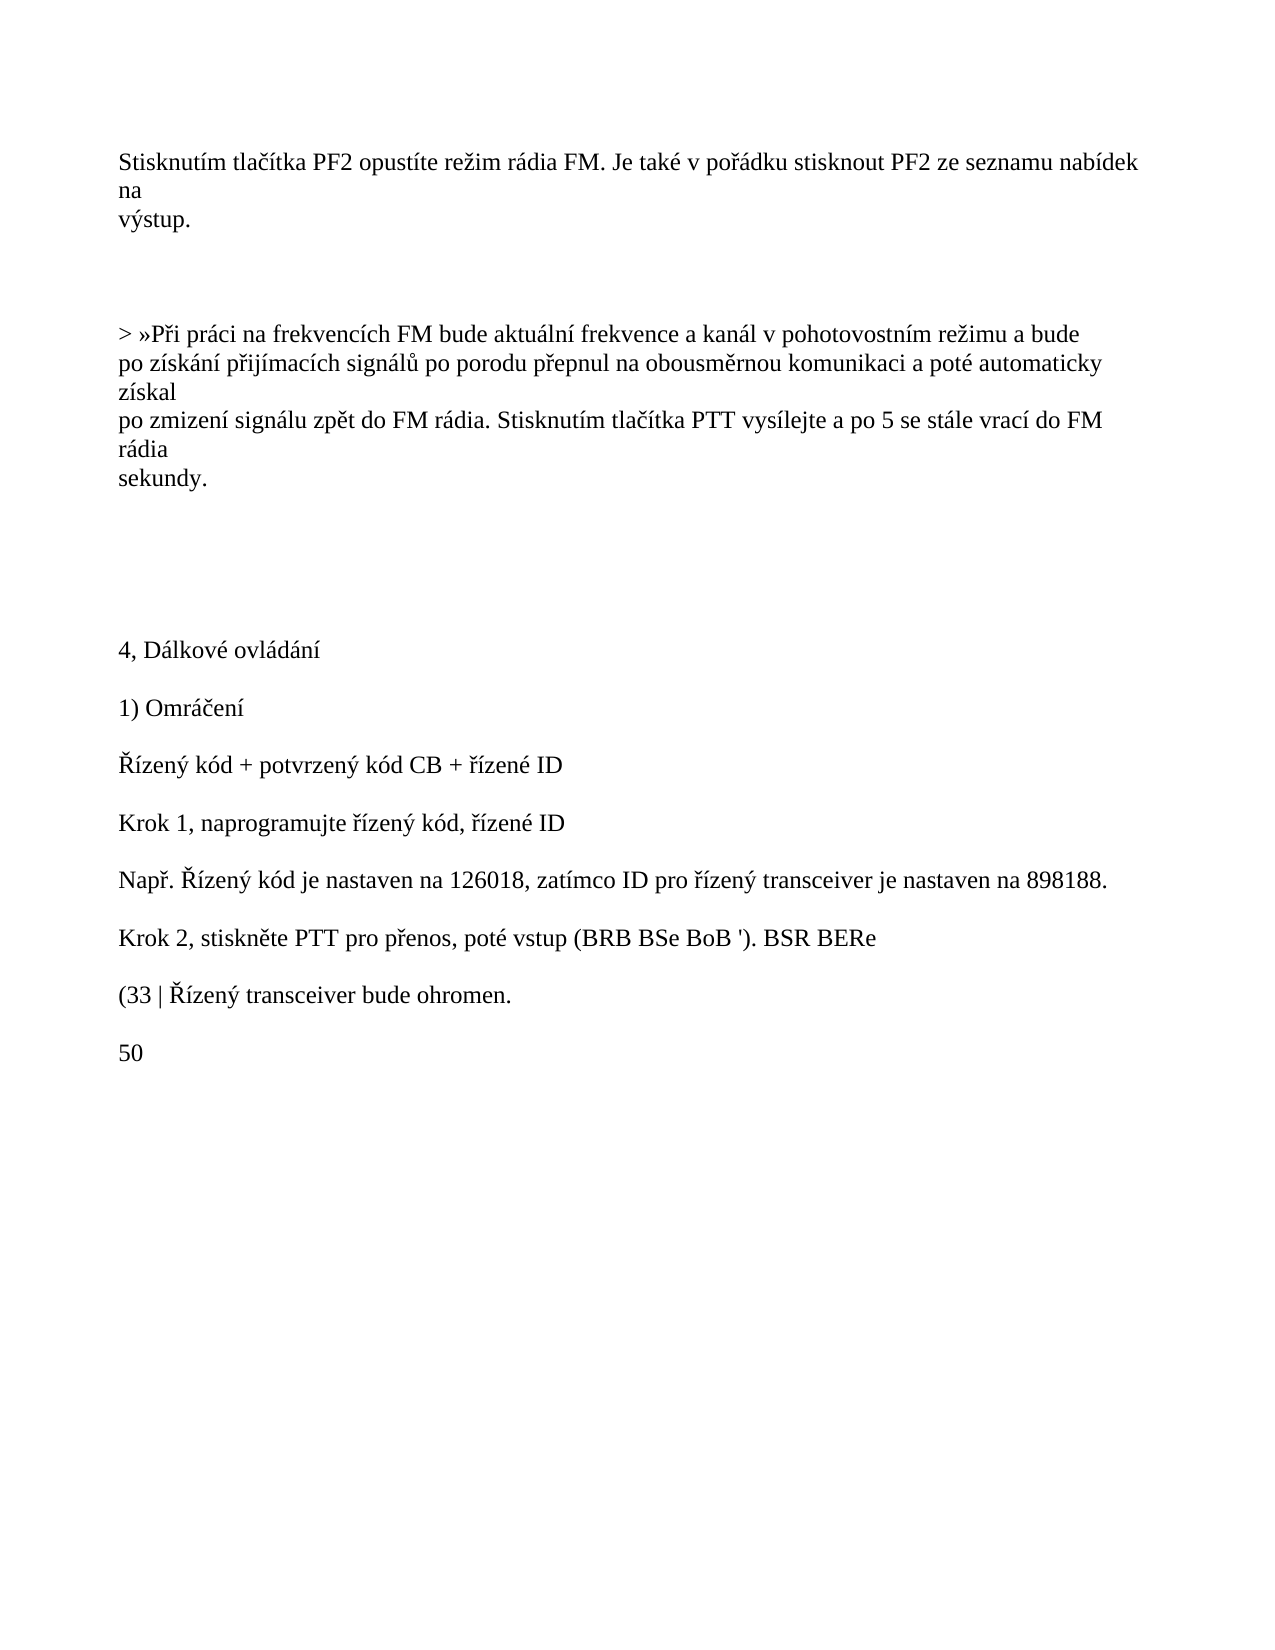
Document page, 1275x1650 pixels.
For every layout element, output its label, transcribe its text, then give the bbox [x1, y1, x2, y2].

text 1) Omráčení [118, 693, 1157, 722]
text sekundy. [118, 463, 1157, 492]
text po zmizení signálu zpět do FM rádia. Stisknutím tlačítka PTT vysílejte a po 5 se stále vrací do FM rádia [118, 406, 1157, 463]
text > »Při práci na frekvencích FM bude aktuální frekvence a kanál v pohotovostním režimu a bude [118, 319, 1157, 348]
text 4, Dálkové ovládání [118, 636, 1157, 664]
text výstup. [118, 204, 1157, 233]
text Krok 1, naprogramujte řízený kód, řízené ID [118, 808, 1157, 837]
text (33 | Řízený transceiver bude ohromen. [118, 981, 1157, 1009]
text 50 [118, 1038, 1157, 1067]
text po získání přijímacích signálů po porodu přepnul na obousměrnou komunikaci a poté automaticky získal [118, 348, 1157, 406]
text Řízený kód + potvrzený kód CB + řízené ID [118, 751, 1157, 779]
text Např. Řízený kód je nastaven na 126018, zatímco ID pro řízený transceiver je nastaven na 898188. [118, 866, 1157, 894]
text Stisknutím tlačítka PF2 opustíte režim rádia FM. Je také v pořádku stisknout PF2 ze seznamu nabídek na [118, 147, 1157, 204]
text Krok 2, stiskněte PTT pro přenos, poté vstup (BRB BSe BoB '). BSR BERe [118, 923, 1157, 952]
